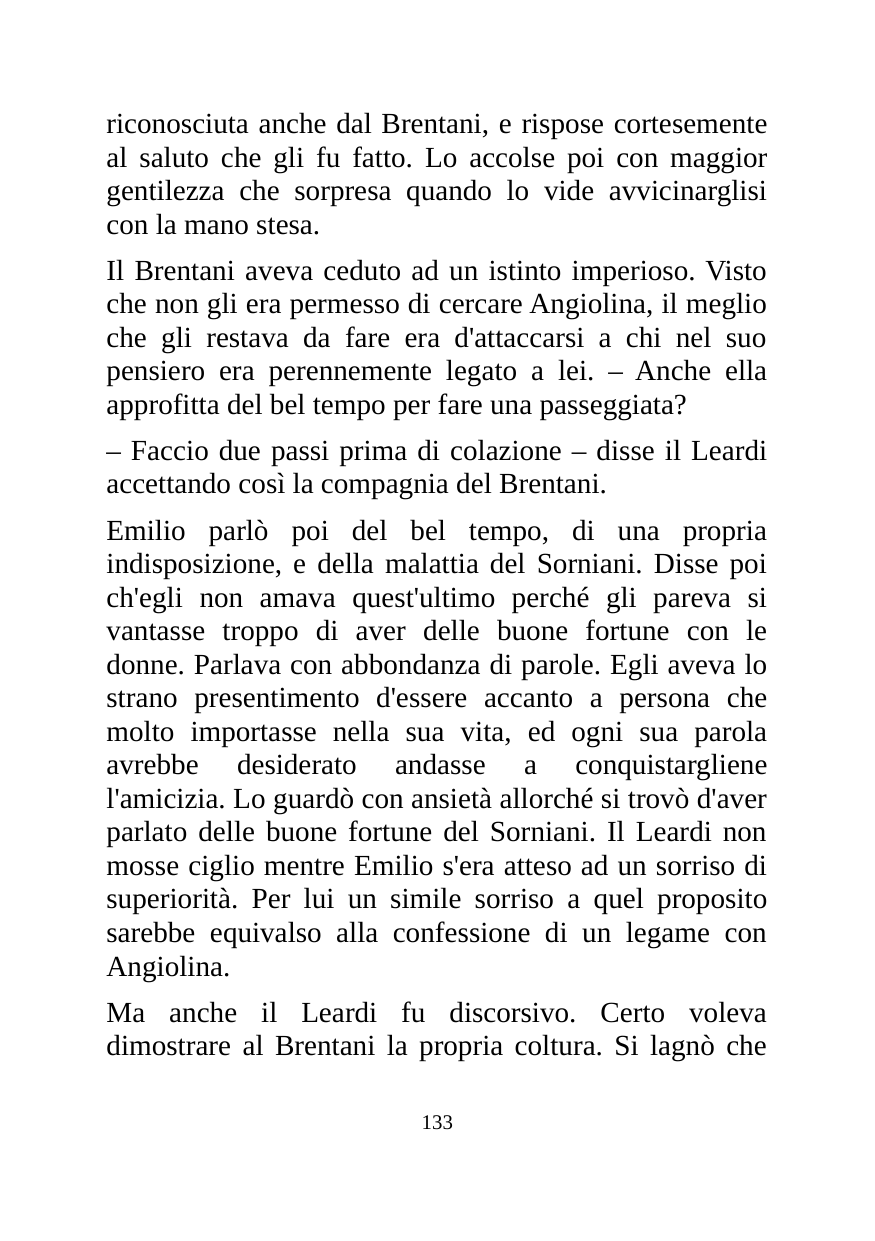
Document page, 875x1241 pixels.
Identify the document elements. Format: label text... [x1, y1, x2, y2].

text riconosciuta anche dal Brentani, e rispose cortesemente al saluto che gli fu fatto. Lo accolse poi con maggior gentilezza che sorpresa quando lo vide avvicinarglisi con la mano stesa. [106, 106, 768, 240]
text Ma anche il Leardi fu discorsivo. Certo voleva dimostrare al Brentani la propria coltura. Si lagnò che [106, 995, 768, 1062]
text Il Brentani aveva ceduto ad un istinto imperioso. Visto che non gli era permesso di cercare Angiolina, il meglio che gli restava da fare era d'attaccarsi a chi nel suo pensiero era perennemente legato a lei. – Anche ella approfitta del bel tempo per fare una passeggiata? [106, 253, 768, 421]
text – Faccio due passi prima di colazione – disse il Leardi accettando così la compagnia del Brentani. [106, 433, 768, 500]
text Emilio parlò poi del bel tempo, di una propria indisposizione, e della malattia del Sorniani. Disse poi ch'egli non amava quest'ultimo perché gli pareva si vantasse troppo di aver delle buone fortune con le donne. Parlava con abbondanza di parole. Egli aveva lo strano presentimento d'essere accanto a persona che molto importasse nella sua vita, ed ogni sua parola avrebbe desiderato andasse a conquistargliene l'amicizia. Lo guardò con ansietà allorché si trovò d'aver parlato delle buone fortune del Sorniani. Il Leardi non mosse ciglio mentre Emilio s'era atteso ad un sorriso di superiorità. Per lui un simile sorriso a quel proposito sarebbe equivalso alla confessione di un legame con Angiolina. [106, 513, 768, 982]
